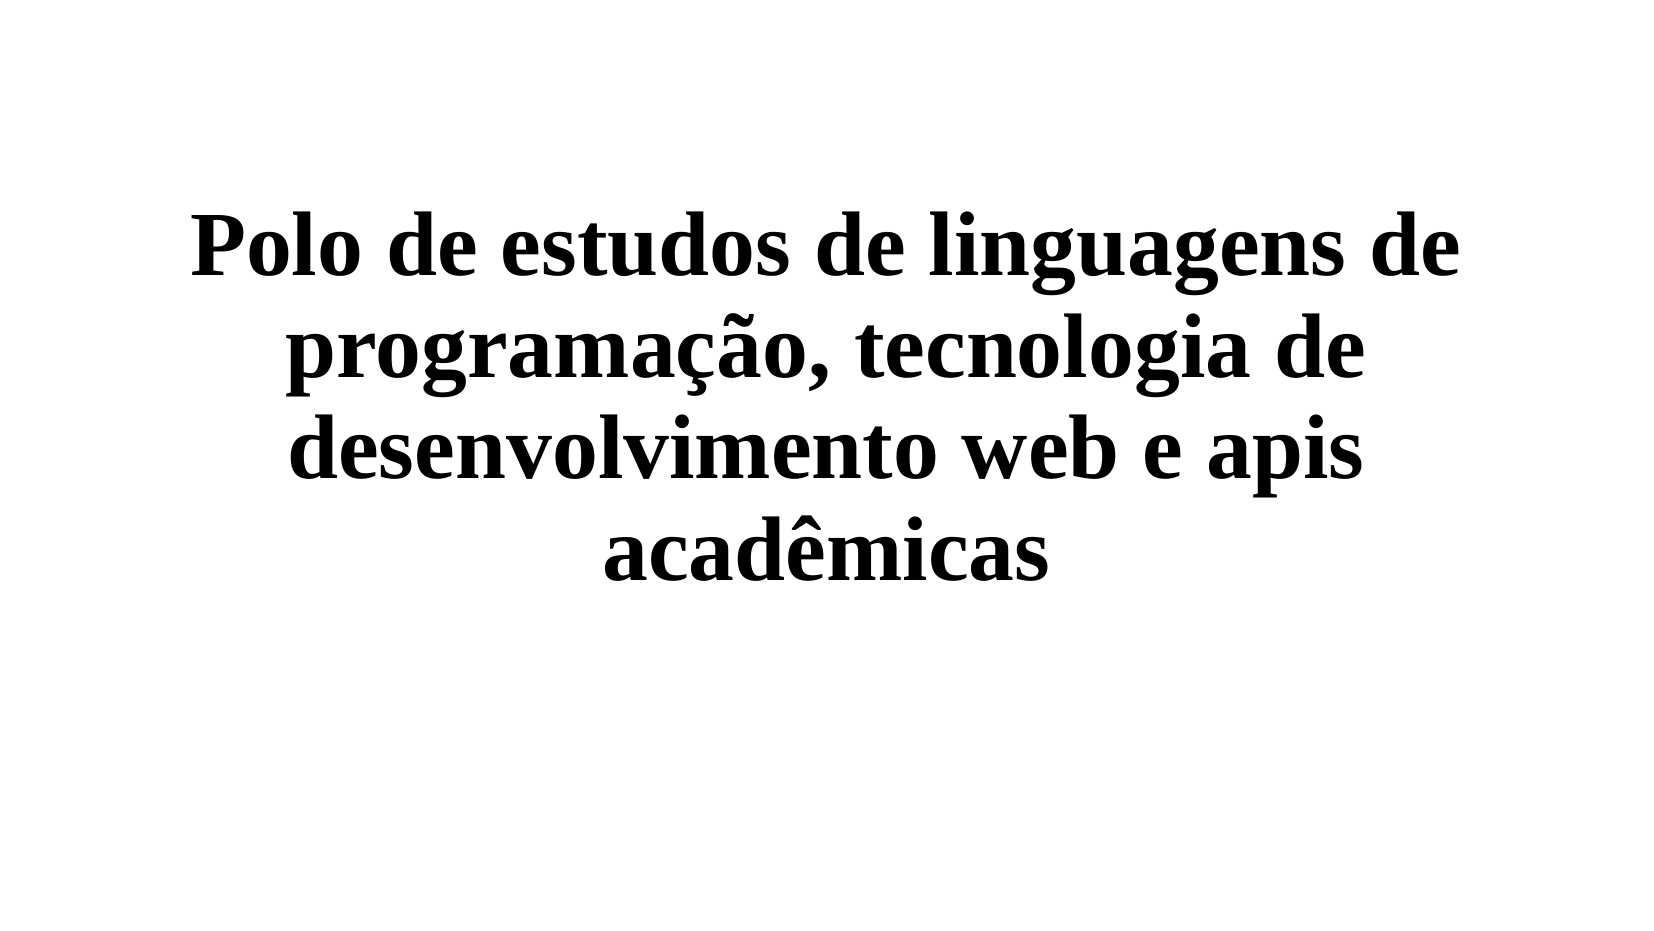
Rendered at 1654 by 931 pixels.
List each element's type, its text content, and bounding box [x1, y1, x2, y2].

subtitle Polo de estudos de linguagens de programação, tecnologia de desenvolvimento web e apis acadêmicas [82, 37, 1571, 758]
